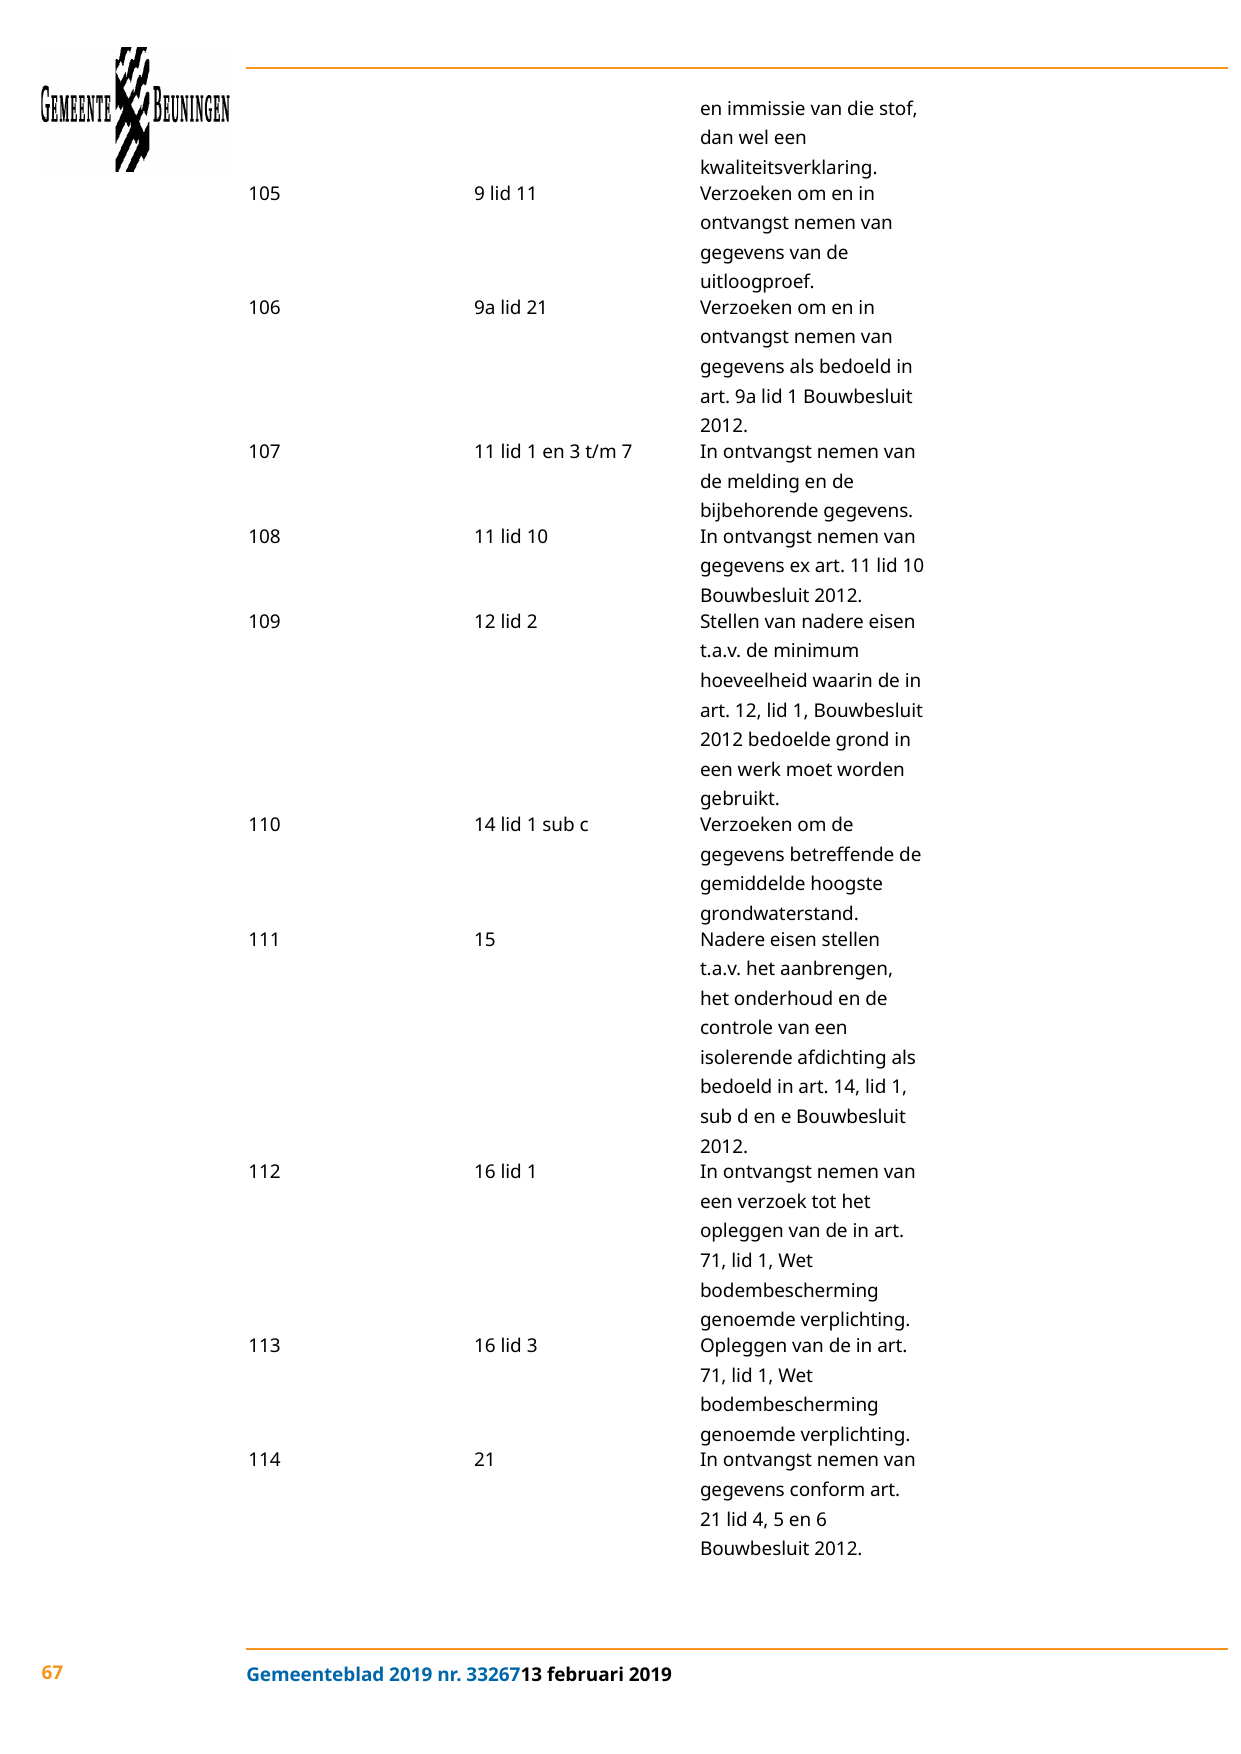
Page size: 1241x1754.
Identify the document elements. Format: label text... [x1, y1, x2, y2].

table_cell [926, 1159, 1152, 1332]
table_cell Opleggen van de in art. 71, lid 1, Wet bodembescherming genoemde verplichting. [700, 1332, 926, 1447]
table_cell 16 lid 1 [474, 1159, 700, 1332]
table_cell 21 [474, 1447, 700, 1561]
table_cell Nadere eisen stellen t.a.v. het aanbrengen, het onderhoud en de controle van een isolerende afdichting als bedoeld in art. 14, lid 1, sub d en e Bouwbesluit 2012. [700, 926, 926, 1158]
table_cell 11 lid 1 en 3 t/m 7 [474, 438, 700, 523]
table_cell 114 [248, 1447, 474, 1561]
table_cell 107 [248, 438, 474, 523]
table_cell In ontvangst nemen van gegevens ex art. 11 lid 10 Bouwbesluit 2012. [700, 523, 926, 608]
table_cell 106 [248, 294, 474, 438]
table_cell [926, 438, 1152, 523]
table_cell 113 [248, 1332, 474, 1447]
table_cell [926, 95, 1152, 180]
table_cell 15 [474, 926, 700, 1158]
table_cell Verzoeken om en in ontvangst nemen van gegevens als bedoeld in art. 9a lid 1 Bouwbesluit 2012. [700, 294, 926, 438]
table_cell [248, 95, 474, 180]
table_cell [926, 523, 1152, 608]
table_cell [926, 926, 1152, 1158]
table_cell Verzoeken om de gegevens betreffende de gemiddelde hoogste grondwaterstand. [700, 811, 926, 926]
picture [41, 47, 231, 172]
table_cell In ontvangst nemen van de melding en de bijbehorende gegevens. [700, 438, 926, 523]
table_cell 14 lid 1 sub c [474, 811, 700, 926]
table_cell [926, 811, 1152, 926]
table_cell Stellen van nadere eisen t.a.v. de minimum hoeveelheid waarin de in art. 12, lid 1, Bouwbesluit 2012 bedoelde grond in een werk moet worden gebruikt. [700, 608, 926, 811]
table_cell [474, 95, 700, 180]
table_cell 11 lid 10 [474, 523, 700, 608]
table_cell 12 lid 2 [474, 608, 700, 811]
table_cell In ontvangst nemen van gegevens conform art. 21 lid 4, 5 en 6 Bouwbesluit 2012. [700, 1447, 926, 1561]
table_cell 108 [248, 523, 474, 608]
table_cell In ontvangst nemen van een verzoek tot het opleggen van de in art. 71, lid 1, Wet bodembescherming genoemde verplichting. [700, 1159, 926, 1332]
table_cell [926, 1332, 1152, 1447]
table_cell 110 [248, 811, 474, 926]
table_cell en immissie van die stof, dan wel een kwaliteitsverklaring. [700, 95, 926, 180]
table_cell [926, 608, 1152, 811]
table_cell 9a lid 21 [474, 294, 700, 438]
table_cell 112 [248, 1159, 474, 1332]
table_cell 109 [248, 608, 474, 811]
table_cell 16 lid 3 [474, 1332, 700, 1447]
table_cell [926, 294, 1152, 438]
table_cell 9 lid 11 [474, 180, 700, 294]
table_cell 111 [248, 926, 474, 1158]
table_cell [926, 1447, 1152, 1561]
table_cell [926, 180, 1152, 294]
table_cell 105 [248, 180, 474, 294]
table_cell Verzoeken om en in ontvangst nemen van gegevens van de uitloogproef. [700, 180, 926, 294]
